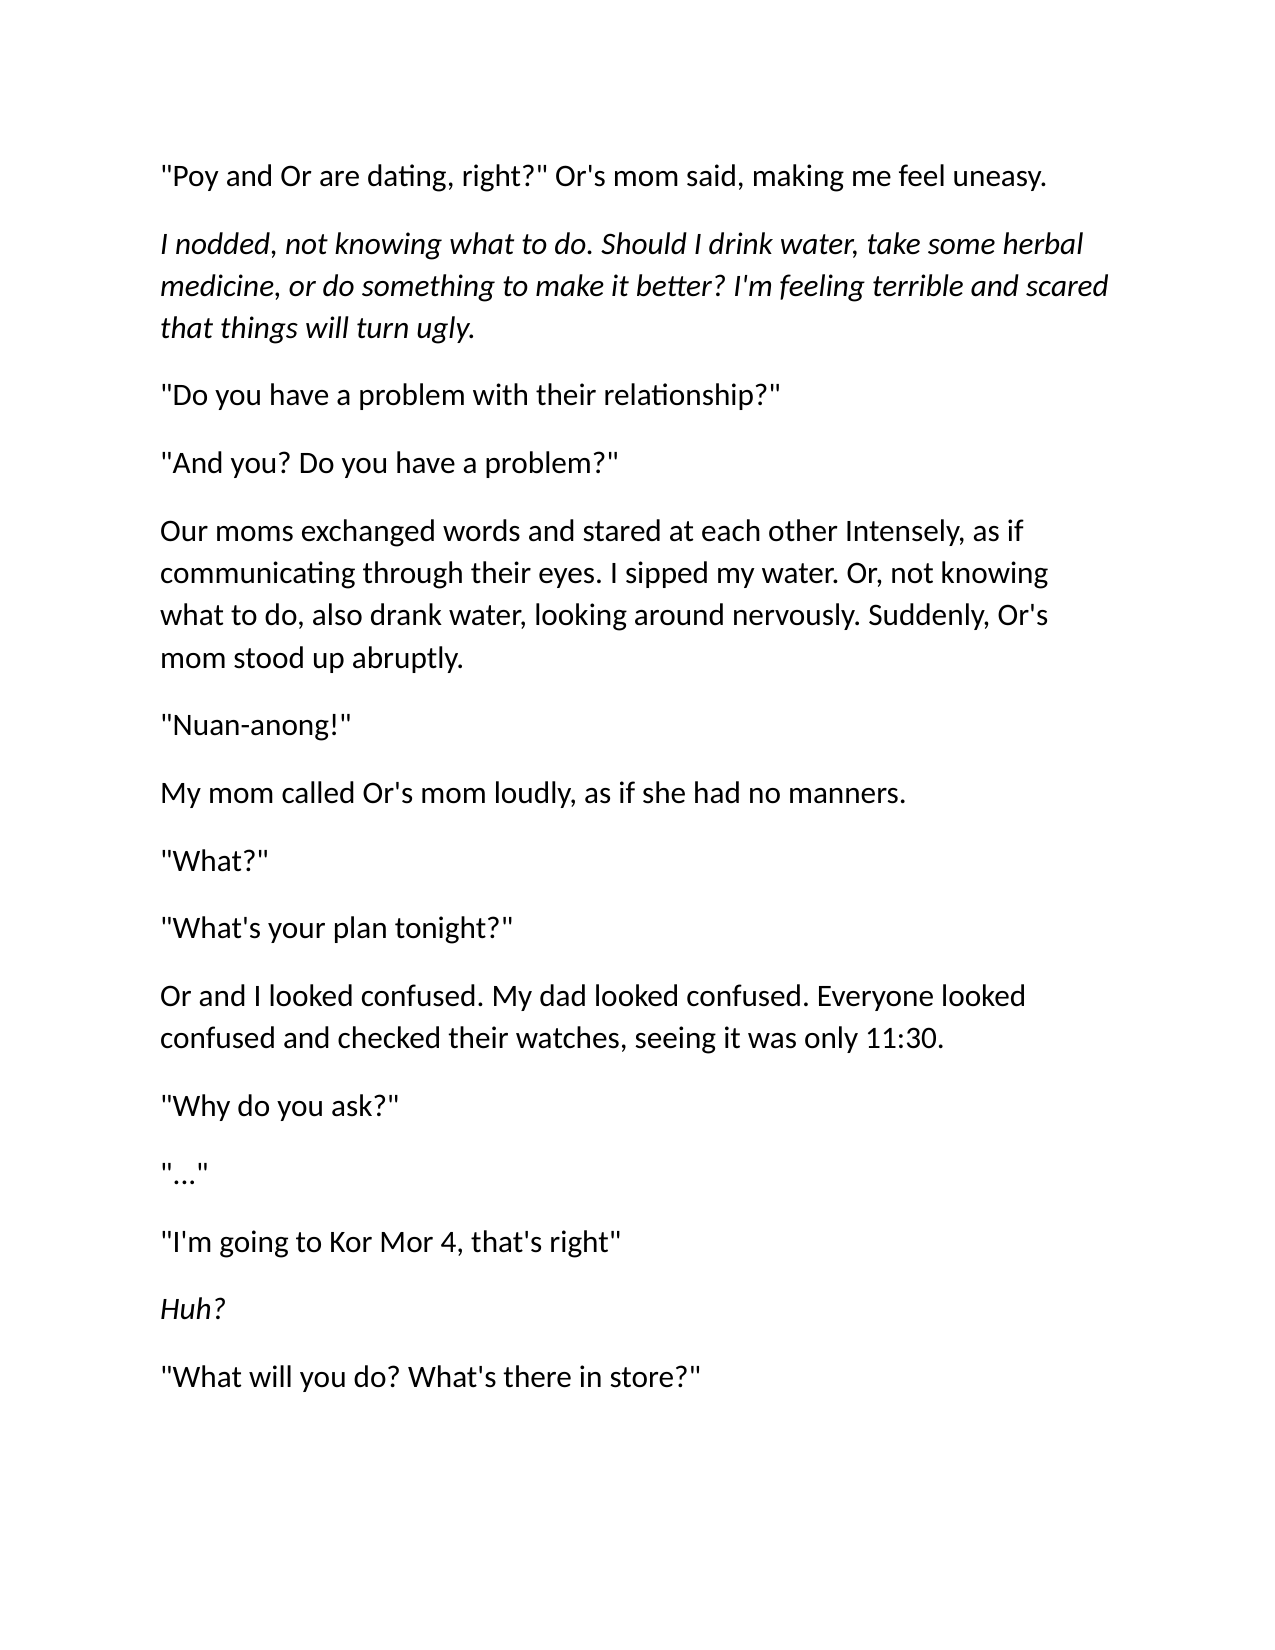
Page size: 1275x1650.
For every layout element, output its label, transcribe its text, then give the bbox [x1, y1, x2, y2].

text "Nuan-anong!" [160, 706, 1113, 744]
text "What's your plan tonight?" [160, 909, 1113, 947]
text Huh? [160, 1289, 1113, 1328]
text "What?" [160, 841, 1113, 879]
text Or and I looked confused. My dad looked confused. Everyone looked confused and checked their watches, seeing it was only 11:30. [160, 976, 1113, 1057]
text "What will you do? What's there in store?" [160, 1357, 1113, 1395]
text "Poy and Or are dating, right?" Or's mom said, making me feel uneasy. [160, 156, 1113, 194]
text I nodded, not knowing what to do. Should I drink water, take some herbal medicine, or do something to make it better? I'm feeling terrible and scared that things will turn ugly. [160, 224, 1113, 346]
text My mom called Or's mom loudly, as if she had no manners. [160, 773, 1113, 811]
text "..." [160, 1154, 1113, 1192]
text "Why do you ask?" [160, 1086, 1113, 1124]
text "And you? Do you have a problem?" [160, 443, 1113, 481]
text "Do you have a problem with their relationship?" [160, 376, 1113, 414]
text "I'm going to Kor Mor 4, that's right" [160, 1222, 1113, 1260]
text Our moms exchanged words and stared at each other Intensely, as if communicating through their eyes. I sipped my water. Or, not knowing what to do, also drank water, looking around nervously. Suddenly, Or's mom stood up abruptly. [160, 511, 1113, 676]
